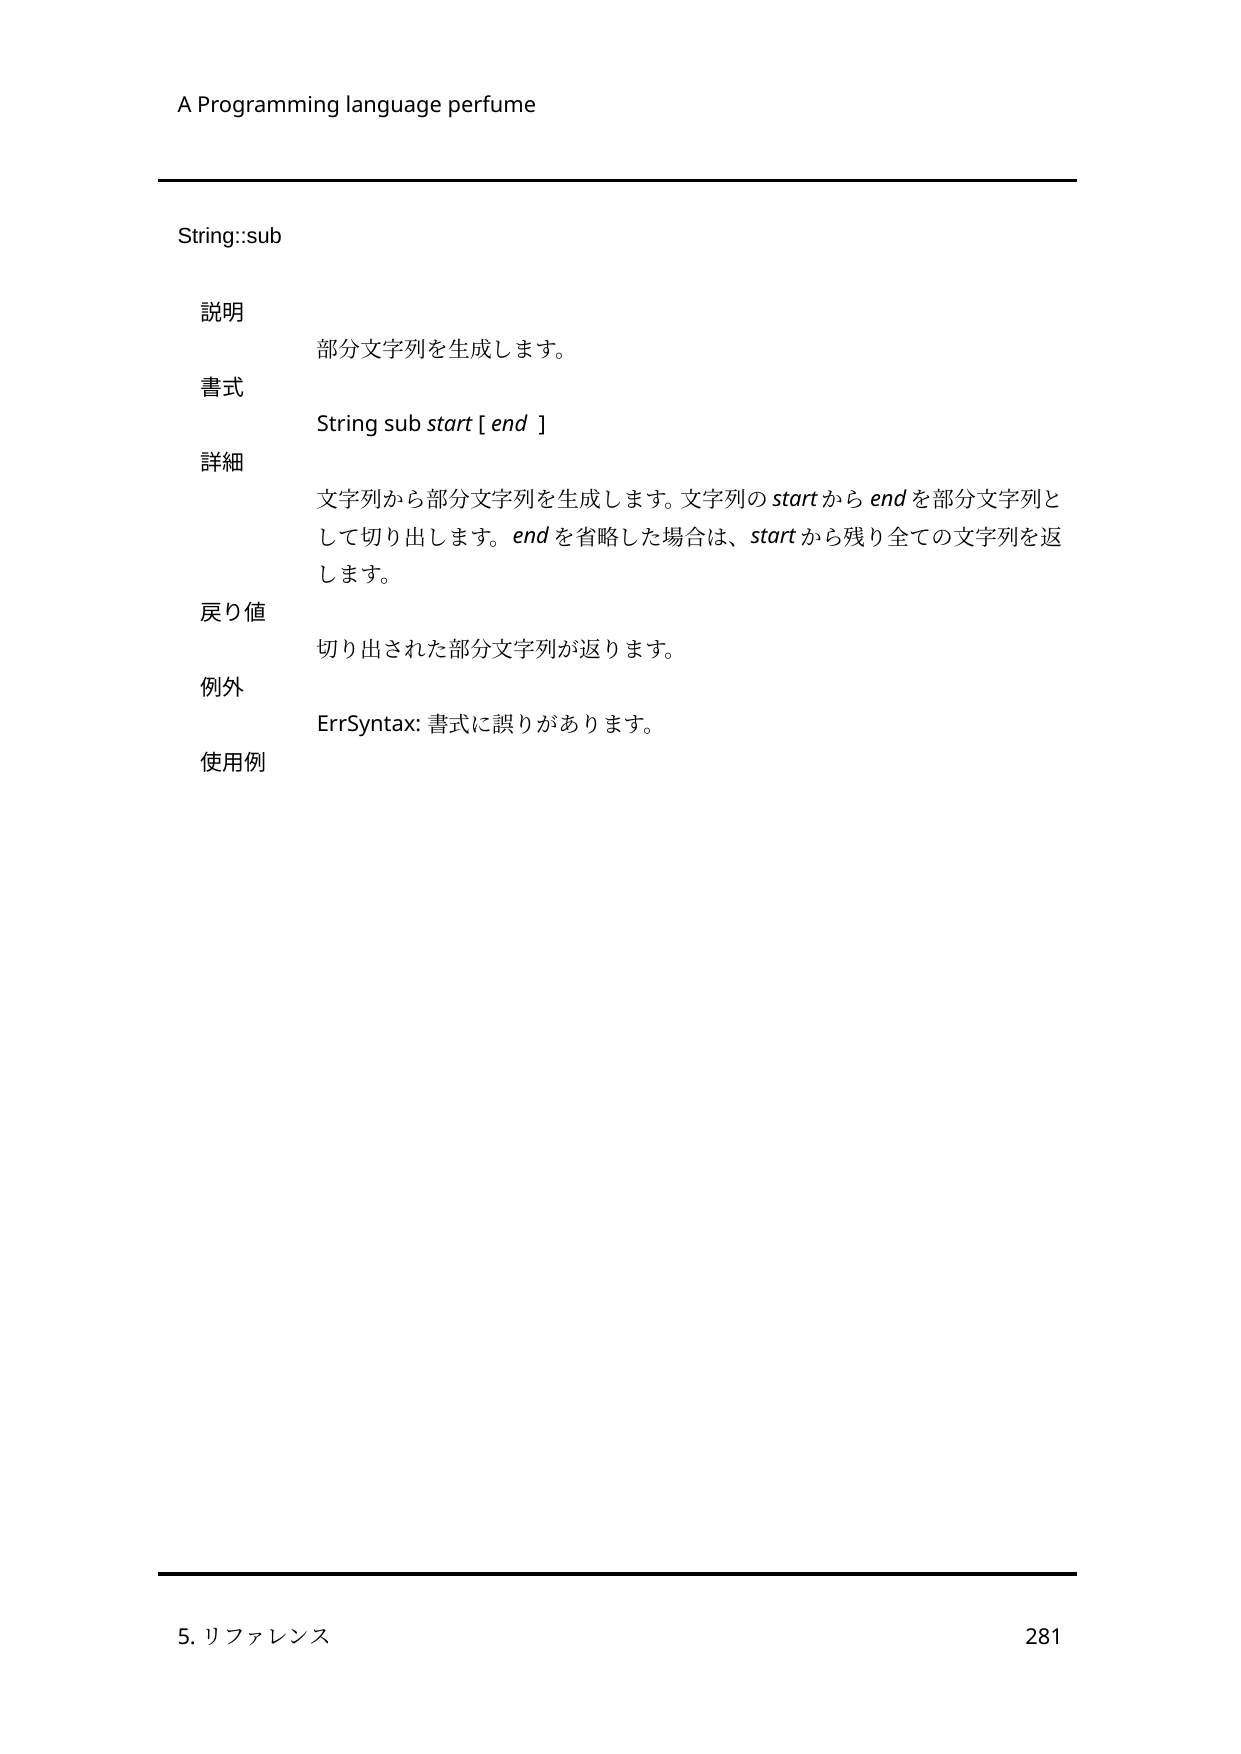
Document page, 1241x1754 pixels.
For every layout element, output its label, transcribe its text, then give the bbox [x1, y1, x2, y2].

table_cell 文字列から部分文字列を生成します。文字列のstartからendを部分文字列として切り出します。endを省略した場合は、startから残り全ての文字列を返します。 [317, 442, 1063, 592]
table_cell 詳細 [200, 442, 317, 592]
subtitle String::sub [177, 217, 1063, 254]
table_header 説明 [200, 292, 317, 367]
table_cell String sub start [ end ] [317, 367, 1063, 442]
table_header 部分文字列を生成します。 [317, 292, 1063, 367]
table_cell 例外 [200, 667, 317, 742]
table_cell 切り出された部分文字列が返ります。 [317, 592, 1063, 667]
table_cell ErrSyntax: 書式に誤りがあります。 [317, 667, 1063, 742]
table_cell [317, 742, 1063, 817]
table_cell 戻り値 [200, 592, 317, 667]
table_cell 使用例 [200, 742, 317, 817]
table_cell 書式 [200, 367, 317, 442]
